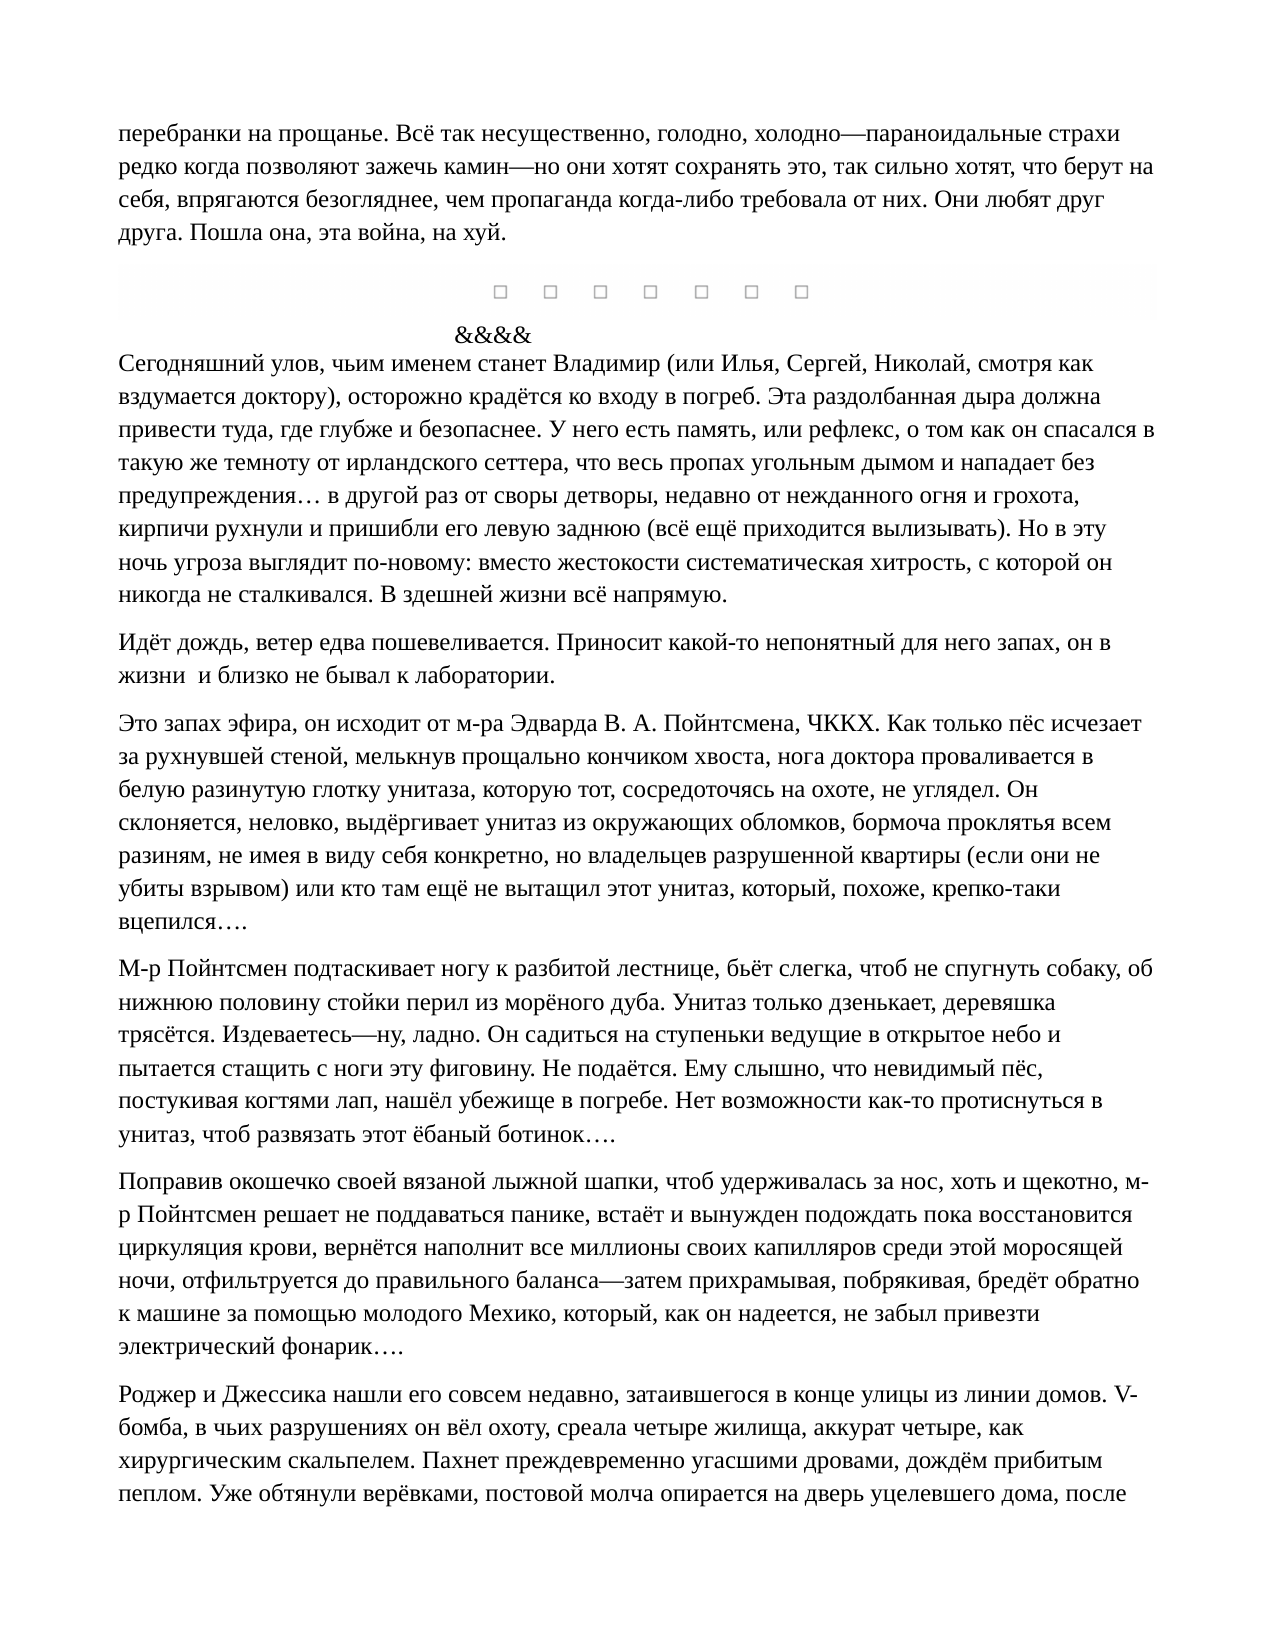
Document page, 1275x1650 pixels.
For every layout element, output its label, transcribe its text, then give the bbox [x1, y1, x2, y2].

text Поправив окошечко своей вязаной лыжной шапки, чтоб удерживалась за нос, хоть и щекотно, м-р Пойнтсмен решает не поддаваться панике, встаёт и вынужден подождать пока восстановится циркуляция крови, вернётся наполнит все миллионы своих капилляров среди этой моросящей ночи, отфильтруется до правильного баланса—затем прихрамывая, побрякивая, бредёт обратно к машине за помощью молодого Мехико, который, как он надеется, не забыл привезти электрический фонарик…. [118, 1166, 1157, 1360]
text Это запах эфира, он исходит от м-ра Эдварда В. А. Пойнтсмена, ЧККХ. Как только пёс исчезает за рухнувшей стеной, мелькнув прощально кончиком хвоста, нога доктора проваливается в белую разинутую глотку унитаза, которую тот, сосредоточясь на охоте, не углядел. Он склоняется, неловко, выдёргивает унитаз из окружающих обломков, бормоча проклятья всем разиням, не имея в виду себя конкретно, но владельцев разрушенной квартиры (если они не убиты взрывом) или кто там ещё не вытащил этот унитаз, который, похоже, крепко-таки вцепился…. [118, 708, 1157, 935]
text Сегодняшний улов, чьим именем станет Владимир (или Илья, Сергей, Николай, смотря как вздумается доктору), осторожно крадётся ко входу в погреб. Эта раздолбанная дыра должна привести туда, где глубже и безопаснее. У него есть память, или рефлекс, о том как он спасался в такую же темноту от ирландского сеттера, что весь пропах угольным дымом и нападает без предупреждения… в другой раз от своры детворы, недавно от нежданного огня и грохота, кирпичи рухнули и пришибли его левую заднюю (всё ещё приходится вылизывать). Но в эту ночь угроза выглядит по-новому: вместо жестокости систематическая хитрость, с которой он никогда не сталкивался. В здешней жизни всё напрямую. [118, 348, 1157, 608]
text перебранки на прощанье. Всё так несущественно, голодно, холодно—параноидальные страхи редко когда позволяют зажечь камин—но они хотят сохранять это, так сильно хотят, что берут на себя, впрягаются безогляднее, чем пропаганда когда-либо требовала от них. Они любят друг друга. Пошла она, эта война, на хуй. [118, 118, 1157, 246]
text М-р Пойнтсмен подтаскивает ногу к разбитой лестнице, бьёт слегка, чтоб не спугнуть собаку, об нижнюю половину стойки перил из морёного дуба. Унитаз только дзенькает, деревяшка трясётся. Издеваетесь—ну, ладно. Он садиться на ступеньки ведущие в открытое небо и пытается стащить с ноги эту фиговину. Не подаётся. Ему слышно, что невидимый пёс, постукивая когтями лап, нашёл убежище в погребе. Нет возможности как-то протиснуться в унитаз, чтоб развязать этот ёбаный ботинок…. [118, 953, 1157, 1147]
text &&&& [118, 320, 1157, 348]
text Идёт дождь, ветер едва пошевеливается. Приносит какой-то непонятный для него запах, он в жизни и близко не бывал к лаборатории. [118, 627, 1157, 689]
text Роджер и Джессика нашли его совсем недавно, затаившегося в конце улицы из линии домов. V-бомба, в чьих разрушениях он вёл охоту, среала четыре жилища, аккурат четыре, как хирургическим скальпелем. Пахнет преждевременно угасшими дровами, дождём прибитым пеплом. Уже обтянули верёвками, постовой молча опирается на дверь уцелевшего дома, после [118, 1379, 1157, 1507]
picture [118, 264, 1157, 320]
